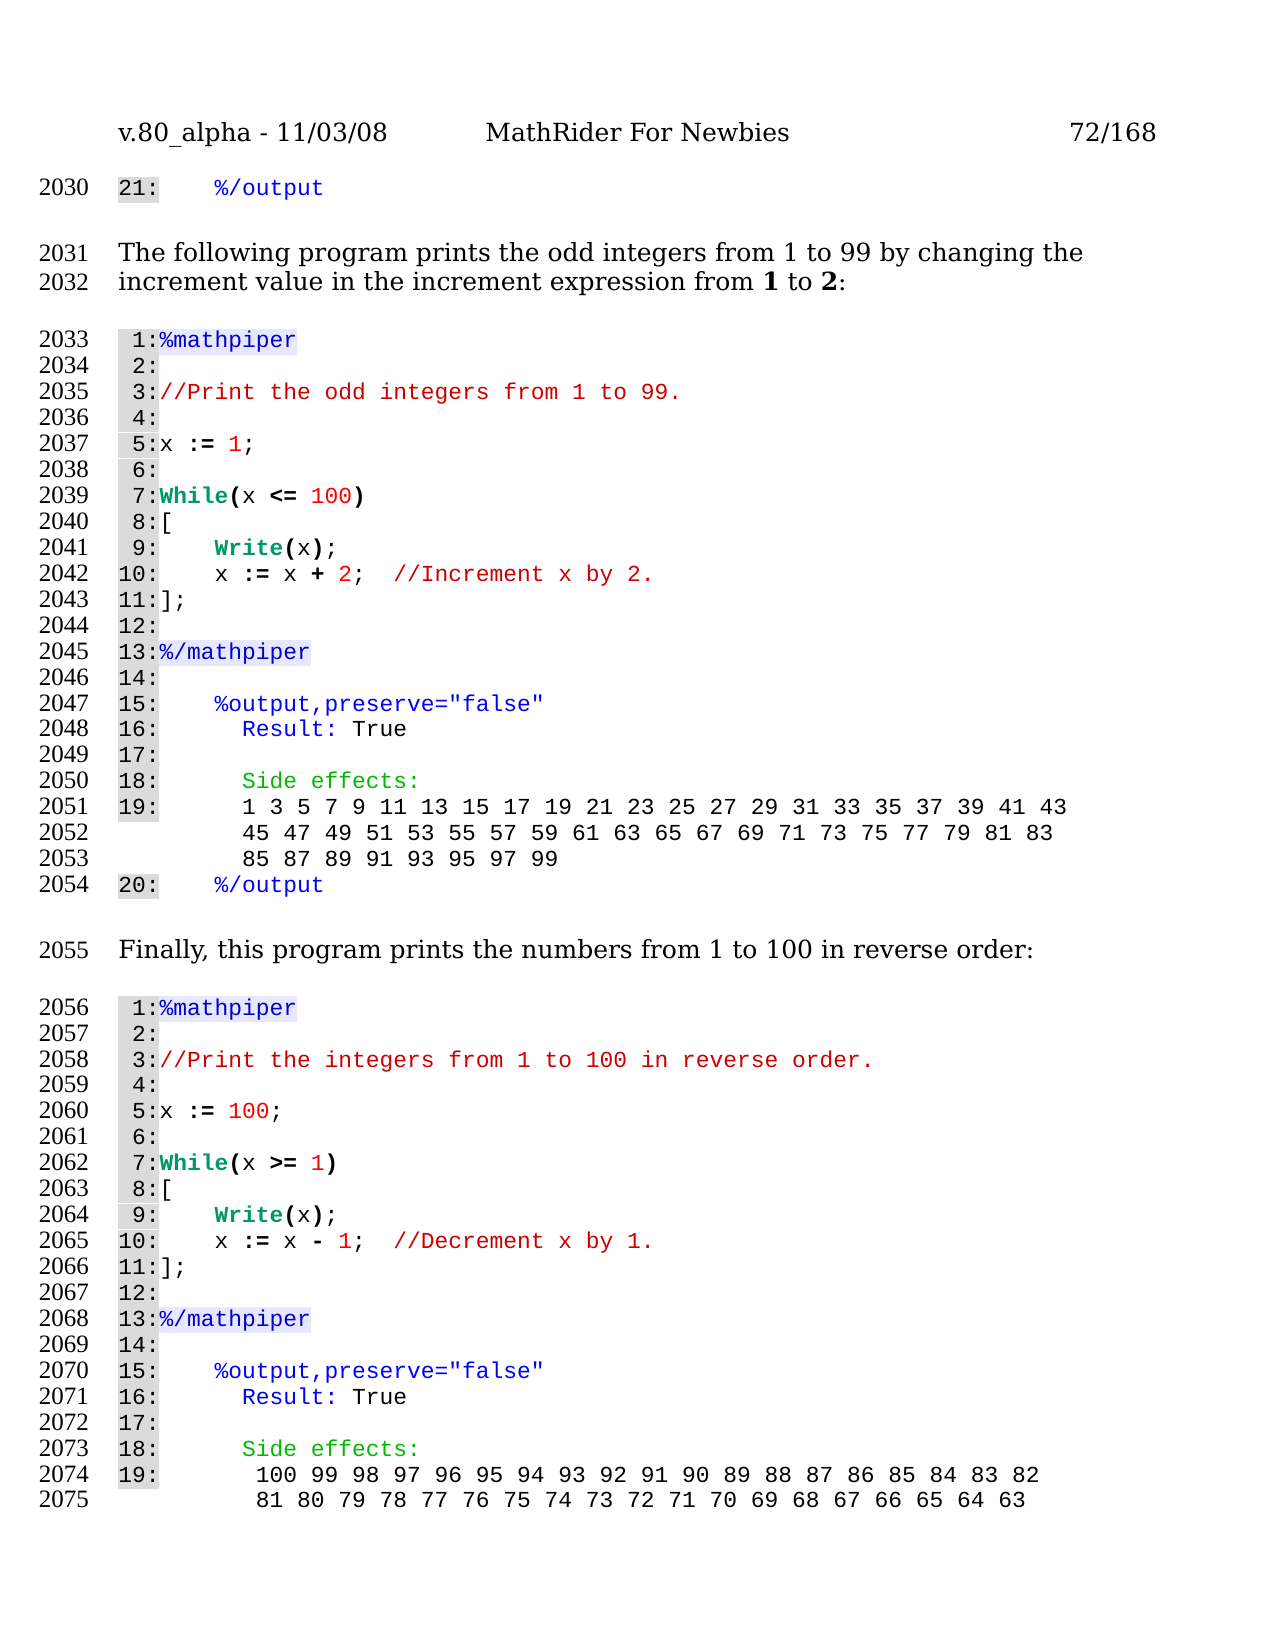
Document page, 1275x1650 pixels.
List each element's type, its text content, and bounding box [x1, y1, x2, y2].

text 11:]; [118, 1255, 1157, 1281]
text 14: [118, 666, 1157, 692]
text 3://Print the integers from 1 to 100 in reverse order. [118, 1048, 1157, 1074]
text 4: [118, 407, 1157, 432]
text 12: [118, 1281, 1157, 1307]
text 19: 1 3 5 7 9 11 13 15 17 19 21 23 25 27 29 31 33 35 37 39 41 43 [118, 796, 1157, 822]
text 10: x := x - 1; //Decrement x by 1. [118, 1229, 1157, 1255]
text 12: [118, 614, 1157, 640]
text 15: %output,preserve="false" [118, 1359, 1157, 1385]
text 18: Side effects: [118, 770, 1157, 796]
text 19: 100 99 98 97 96 95 94 93 92 91 90 89 88 87 86 85 84 83 82 [118, 1463, 1157, 1489]
text 4: [118, 1074, 1157, 1100]
text 1:%mathpiper [118, 329, 1157, 355]
text 1:%mathpiper [118, 996, 1157, 1022]
text 6: [118, 1126, 1157, 1152]
text 20: %/output [118, 873, 1157, 899]
text 15: %output,preserve="false" [118, 692, 1157, 718]
text 13:%/mathpiper [118, 640, 1157, 666]
text 21: %/output [118, 177, 1157, 203]
text 6: [118, 458, 1157, 484]
text 9: Write(x); [118, 1203, 1157, 1229]
text 16: Result: True [118, 718, 1157, 744]
text 9: Write(x); [118, 536, 1157, 562]
text 8:[ [118, 510, 1157, 536]
text 10: x := x + 2; //Increment x by 2. [118, 562, 1157, 588]
text 2: [118, 1022, 1157, 1048]
text 85 87 89 91 93 95 97 99 [118, 847, 1157, 873]
text 11:]; [118, 588, 1157, 614]
text 2: [118, 355, 1157, 381]
text 14: [118, 1333, 1157, 1359]
text Finally, this program prints the numbers from 1 to 100 in reverse order: [118, 935, 1157, 964]
text 5:x := 100; [118, 1100, 1157, 1126]
text 7:While(x <= 100) [118, 484, 1157, 510]
text The following program prints the odd integers from 1 to 99 by changing the increment value in the increment expression from 1 to 2: [118, 238, 1157, 297]
text 8:[ [118, 1178, 1157, 1203]
text 5:x := 1; [118, 432, 1157, 458]
text 17: [118, 1411, 1157, 1437]
text 18: Side effects: [118, 1437, 1157, 1463]
text 45 47 49 51 53 55 57 59 61 63 65 67 69 71 73 75 77 79 81 83 [118, 822, 1157, 847]
text 17: [118, 744, 1157, 770]
text 7:While(x >= 1) [118, 1152, 1157, 1178]
text 13:%/mathpiper [118, 1307, 1157, 1333]
text 81 80 79 78 77 76 75 74 73 72 71 70 69 68 67 66 65 64 63 [118, 1489, 1157, 1515]
text 3://Print the odd integers from 1 to 99. [118, 381, 1157, 407]
text 16: Result: True [118, 1385, 1157, 1411]
